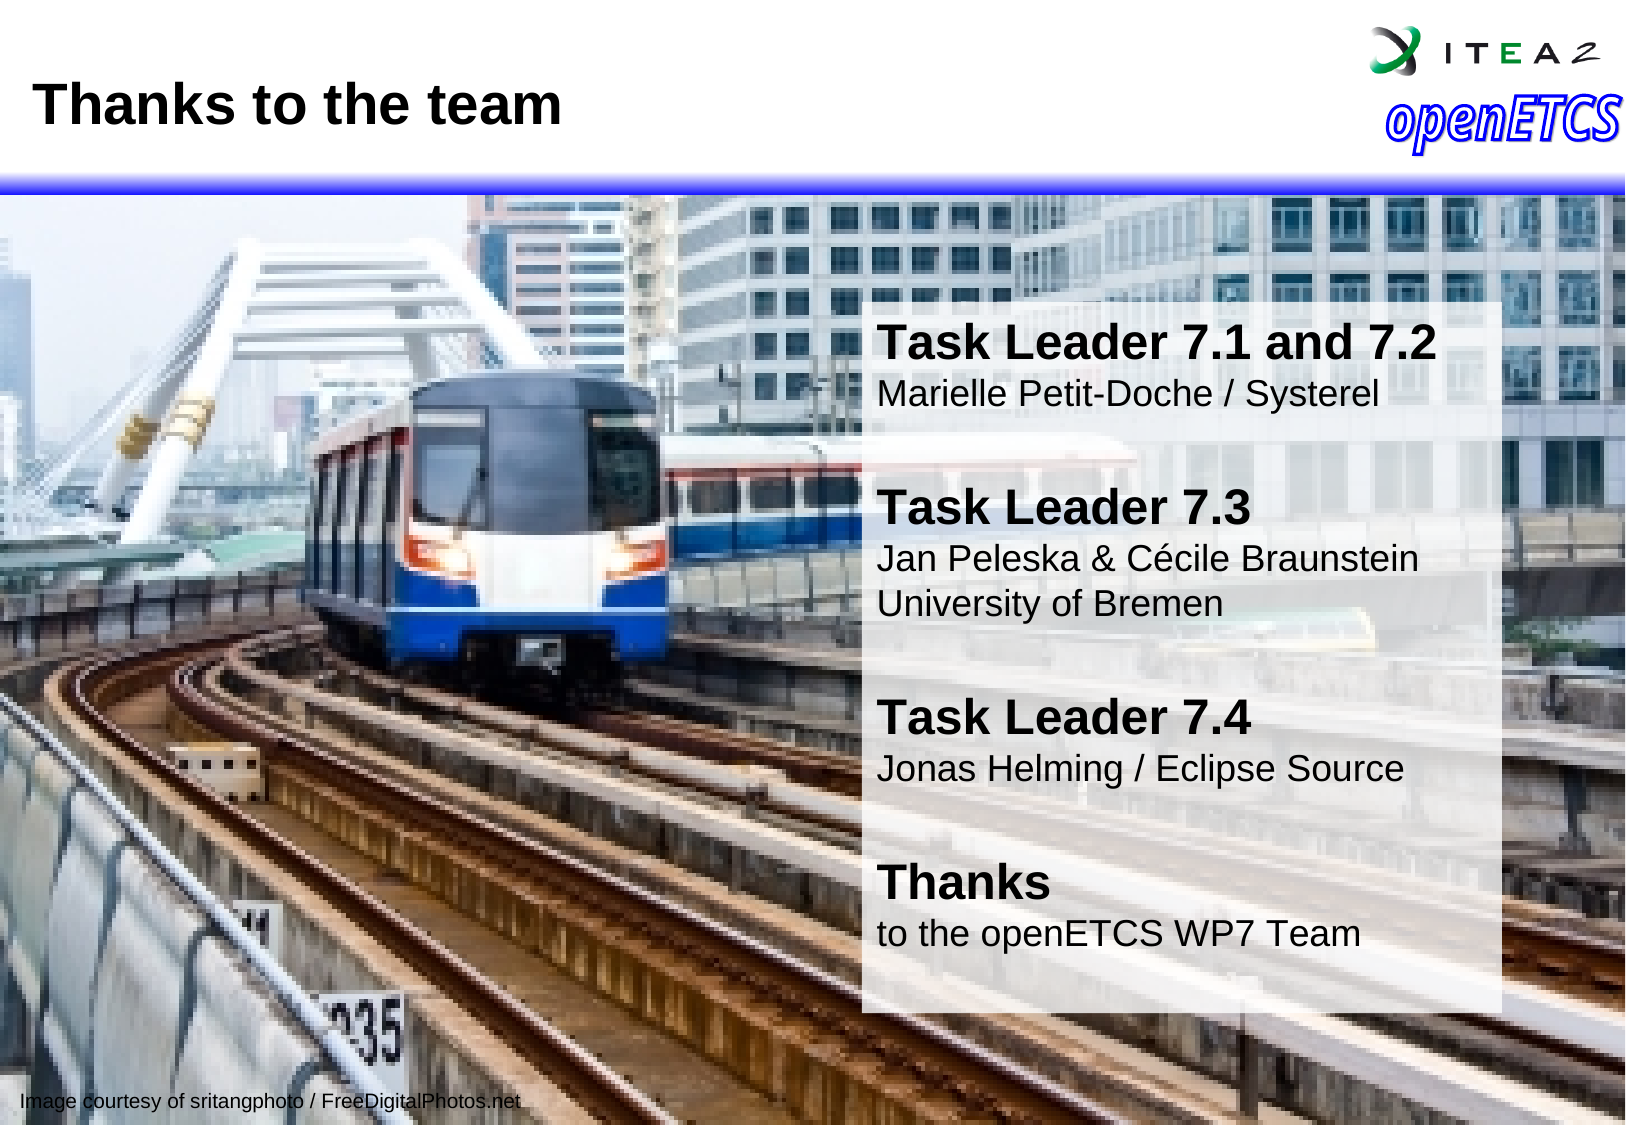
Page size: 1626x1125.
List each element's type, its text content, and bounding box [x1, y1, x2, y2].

title Thanks to the team [32, 66, 1356, 173]
text_box Image courtesy of sritangphoto / FreeDigitalPhotos.net [4, 1080, 661, 1120]
picture [1348, 26, 1626, 76]
text_box Task Leader 7.1 and 7.2 Marielle Petit-Doche / Systerel Task Leader 7.3 Jan Peleska & Cécile Braunstein University of Bremen Task Leader 7.4 Jonas Helming / Eclipse Source Thanks to the openETCS WP7 Team [861, 301, 1502, 1014]
picture [0, 195, 1626, 1125]
